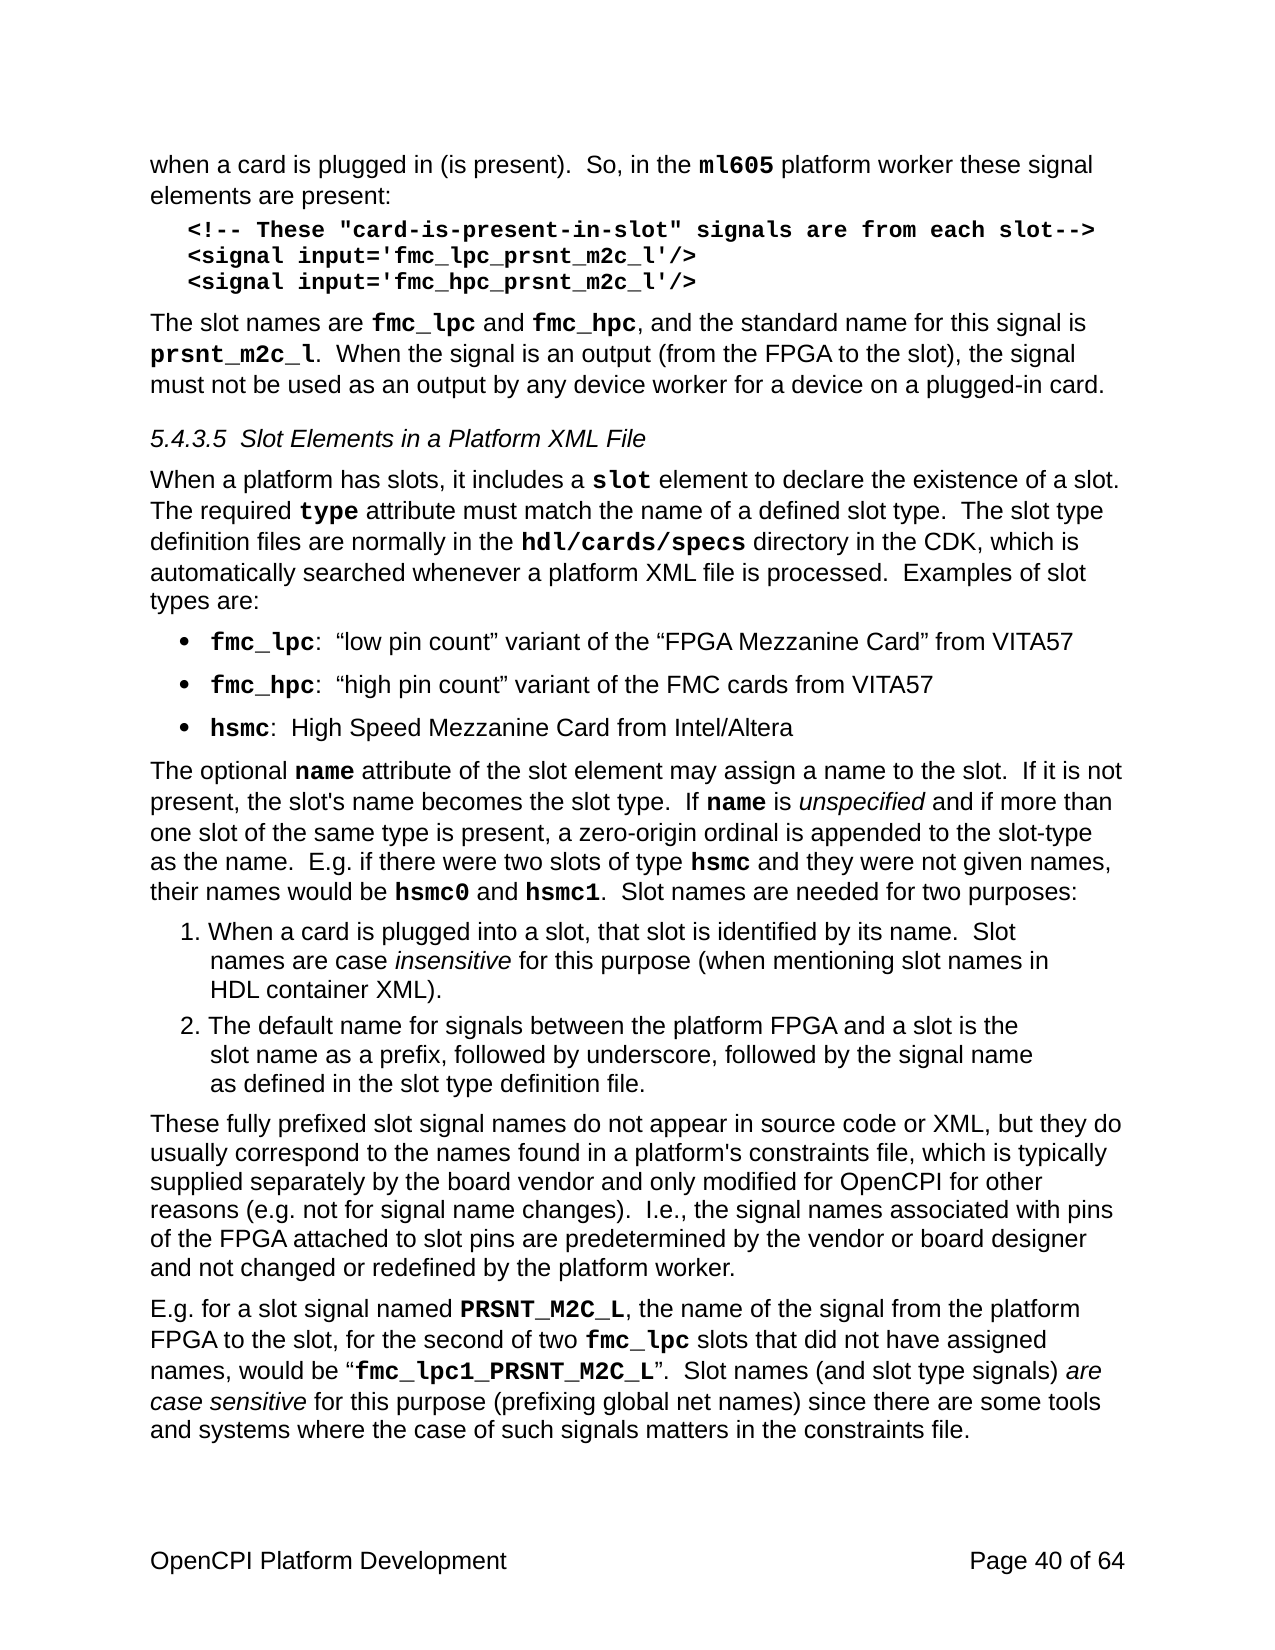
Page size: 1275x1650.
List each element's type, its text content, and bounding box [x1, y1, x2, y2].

subtitle Slot Elements in a Platform XML File [150, 424, 1125, 453]
text These fully prefixed slot signal names do not appear in source code or XML, but they do usually correspond to the names found in a platform's constraints file, which is typically supplied separately by the board vendor and only modified for OpenCPI for other reasons (e.g. not for signal name changes). I.e., the signal names associated with pins of the FPGA attached to slot pins are predetermined by the vendor or board designer and not changed or redefined by the platform worker. [150, 1109, 1125, 1282]
text <!-- These "card-is-present-in-slot" signals are from each slot--> <signal input='fmc_lpc_prsnt_m2c_l'/> <signal input='fmc_hpc_prsnt_m2c_l'/> [187, 219, 1125, 296]
text E.g. for a slot signal named PRSNT_M2C_L, the name of the signal from the platform FPGA to the slot, for the second of two fmc_lpc slots that did not have assigned names, would be “fmc_lpc1_PRSNT_M2C_L”. Slot names (and slot type signals) are case sensitive for this purpose (prefixing global net names) since there are some tools and systems where the case of such signals matters in the constraints file. [150, 1294, 1125, 1444]
text When a platform has slots, it includes a slot element to declare the existence of a slot. The required type attribute must match the name of a defined slot type. The slot type definition files are normally in the hdl/cards/specs directory in the CDK, which is automatically searched whenever a platform XML file is processed. Examples of slot types are: [150, 465, 1125, 615]
list fmc_hpc: “high pin count” variant of the FMC cards from VITA57 [180, 670, 1125, 701]
text when a card is plugged in (is present). So, in the ml605 platform worker these signal elements are present: [150, 150, 1125, 210]
list fmc_lpc: “low pin count” variant of the “FPGA Mezzanine Card” from VITA57 [180, 627, 1125, 658]
list hsmc: High Speed Mezzanine Card from Intel/Altera [180, 713, 1125, 744]
list The default name for signals between the platform FPGA and a slot is the slot name as a prefix, followed by underscore, followed by the signal name as defined in the slot type definition file. [180, 1011, 1065, 1097]
list When a card is plugged into a slot, that slot is identified by its name. Slot names are case insensitive for this purpose (when mentioning slot names in HDL container XML). [180, 917, 1065, 1003]
text The slot names are fmc_lpc and fmc_hpc, and the standard name for this signal is prsnt_m2c_l. When the signal is an output (from the FPGA to the slot), the signal must not be used as an output by any device worker for a device on a plugged-in card. [150, 308, 1125, 399]
text The optional name attribute of the slot element may assign a name to the slot. If it is not present, the slot's name becomes the slot type. If name is unspecified and if more than one slot of the same type is present, a zero-origin ordinal is appended to the slot-type as the name. E.g. if there were two slots of type hsmc and they were not given names, their names would be hsmc0 and hsmc1. Slot names are needed for two purposes: [150, 756, 1125, 908]
